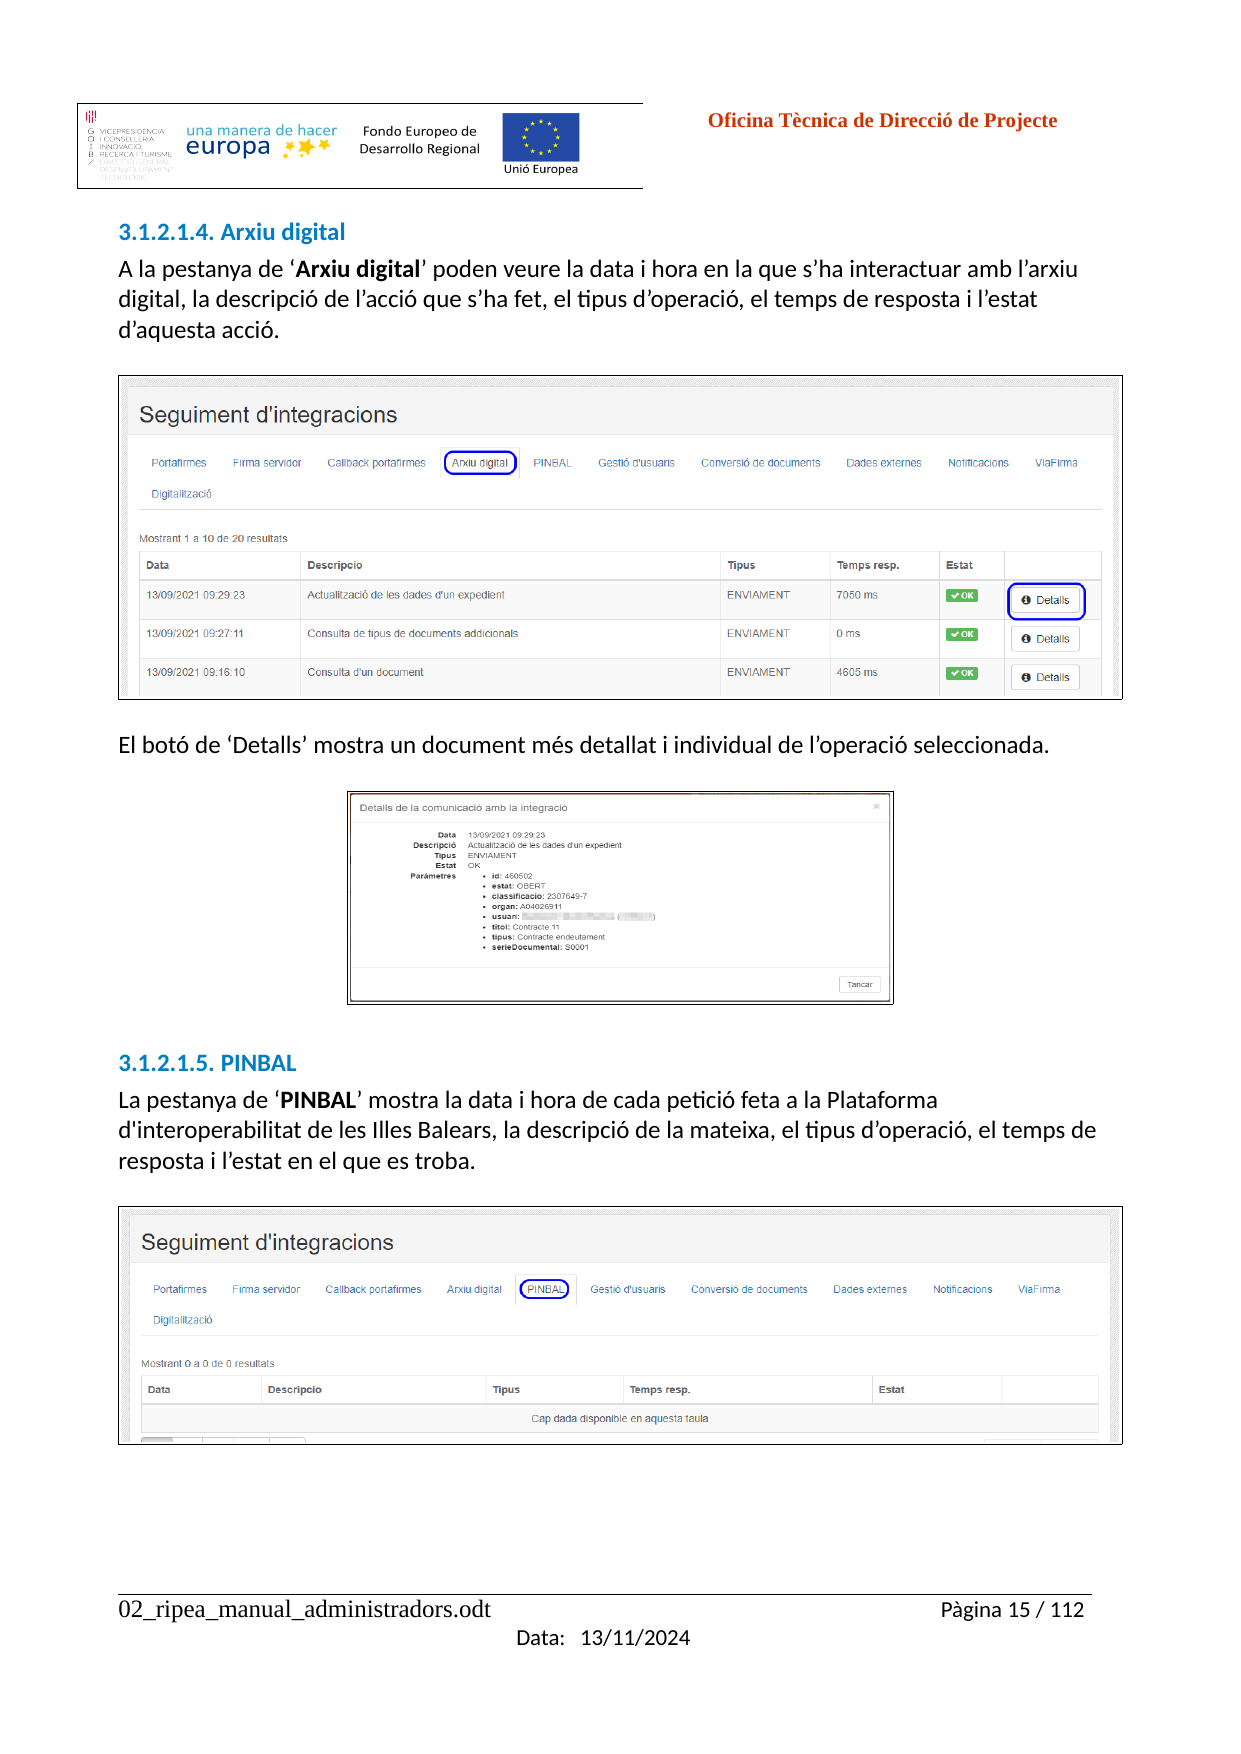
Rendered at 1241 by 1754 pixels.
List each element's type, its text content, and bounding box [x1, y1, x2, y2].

picture [82, 108, 178, 182]
picture [121, 378, 1119, 696]
picture [121, 1209, 1119, 1442]
subtitle 3.1.2.1.4. Arxiu digital [118, 216, 1122, 247]
picture [184, 108, 585, 182]
picture [350, 793, 891, 1002]
text El botó de ‘Detalls’ mostra un document més detallat i individual de l’operació seleccionada. [118, 729, 1122, 760]
subtitle 3.1.2.1.5. PINBAL [118, 1047, 1122, 1078]
text A la pestanya de ‘Arxiu digital’ poden veure la data i hora en la que s’ha interactuar amb l’arxiu digital, la descripció de l’acció que s’ha fet, el tipus d’operació, el temps de resposta i l’estat d’aquesta acció. [118, 253, 1122, 345]
text La pestanya de ‘PINBAL’ mostra la data i hora de cada petició feta a la Plataforma d'interoperabilitat de les Illes Balears, la descripció de la mateixa, el tipus d’operació, el temps de resposta i l’estat en el que es troba. [118, 1084, 1122, 1176]
